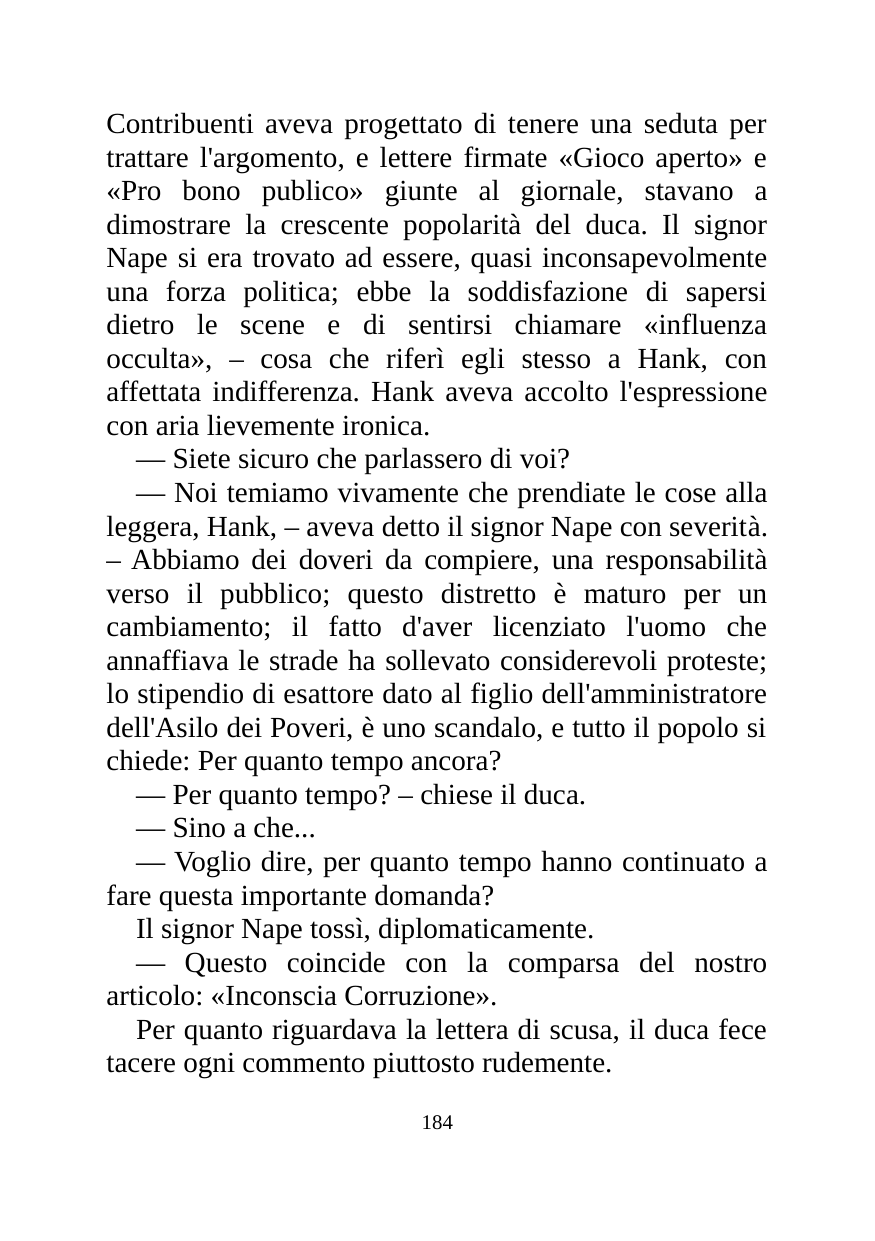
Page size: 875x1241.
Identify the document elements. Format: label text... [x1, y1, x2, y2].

text — Siete sicuro che parlassero di voi? [106, 442, 768, 475]
text — Voglio dire, per quanto tempo hanno continuato a fare questa importante domanda? [106, 844, 768, 911]
text — Noi temiamo vivamente che prendiate le cose alla leggera, Hank, – aveva detto il signor Nape con severità. – Abbiamo dei doveri da compiere, una responsabilità verso il pubblico; questo distretto è maturo per un cambiamento; il fatto d'aver licenziato l'uomo che annaffiava le strade ha sollevato considerevoli proteste; lo stipendio di esattore dato al figlio dell'amministratore dell'Asilo dei Poveri, è uno scandalo, e tutto il popolo si chiede: Per quanto tempo ancora? [106, 475, 768, 777]
text Contribuenti aveva progettato di tenere una seduta per trattare l'argomento, e lettere firmate «Gioco aperto» e «Pro bono publico» giunte al giornale, stavano a dimostrare la crescente popolarità del duca. Il signor Nape si era trovato ad essere, quasi inconsapevolmente una forza politica; ebbe la soddisfazione di sapersi dietro le scene e di sentirsi chiamare «influenza occulta», – cosa che riferì egli stesso a Hank, con affettata indifferenza. Hank aveva accolto l'espressione con aria lievemente ironica. [106, 106, 768, 442]
text — Sino a che... [106, 811, 768, 844]
text — Questo coincide con la comparsa del nostro articolo: «Inconscia Corruzione». [106, 945, 768, 1012]
text Per quanto riguardava la lettera di scusa, il duca fece tacere ogni commento piuttosto rudemente. [106, 1012, 768, 1079]
text — Per quanto tempo? – chiese il duca. [106, 777, 768, 811]
text Il signor Nape tossì, diplomaticamente. [106, 911, 768, 945]
